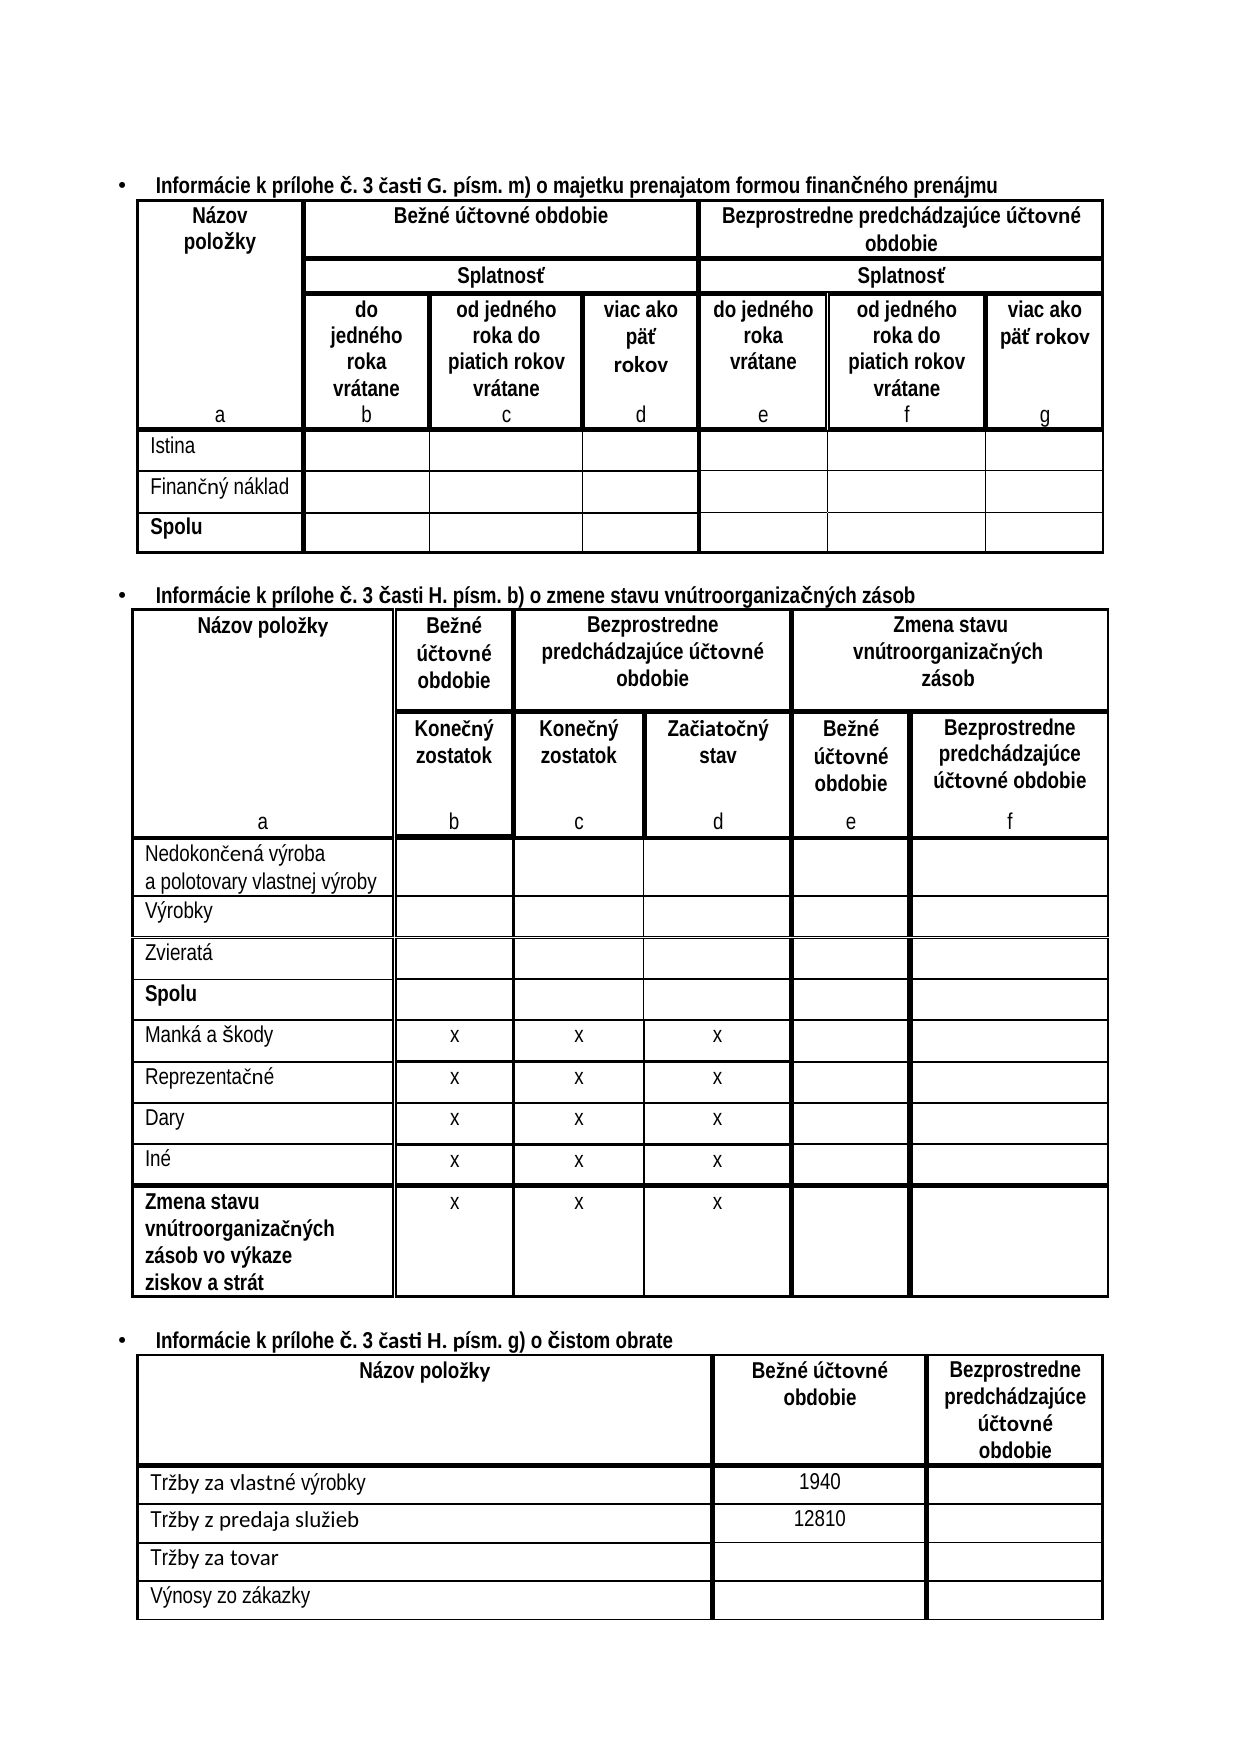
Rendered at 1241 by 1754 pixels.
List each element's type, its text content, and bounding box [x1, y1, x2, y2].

table_cell Tržby za vlastné výrobky [139, 1468, 710, 1503]
table_cell Spolu [134, 980, 392, 1019]
table_header Bezprostredne predchádzajúce účtovné obdobie [516, 611, 789, 709]
table_cell e [701, 401, 825, 427]
table_cell [986, 471, 1102, 512]
table_cell [929, 1468, 1101, 1503]
table_cell [515, 840, 643, 895]
table_cell Spolu [139, 514, 301, 551]
table_cell 12810 [715, 1505, 924, 1542]
table_cell [794, 1104, 907, 1143]
table_cell [701, 513, 827, 551]
table_cell [583, 432, 697, 470]
table_cell [430, 514, 582, 551]
table_cell g [988, 401, 1101, 427]
table_cell [701, 432, 827, 470]
table_cell [794, 1188, 907, 1295]
table_cell [794, 1063, 907, 1102]
table_cell e [794, 808, 907, 836]
table_cell a [139, 401, 301, 427]
table_cell [913, 1188, 1107, 1295]
table_cell Reprezentačné [134, 1063, 392, 1102]
table_cell Zvieratá [134, 939, 392, 979]
table_cell x [515, 1021, 643, 1060]
table_cell Tržby za tovar [139, 1544, 710, 1580]
table_cell x [645, 1021, 789, 1060]
table_cell [583, 514, 697, 551]
table_cell [583, 472, 697, 512]
table_cell Zmena stavu vnútroorganizačných zásob vo výkaze ziskov a strát [134, 1188, 392, 1295]
table_cell [397, 980, 512, 1019]
table_header Názov položky [134, 611, 392, 808]
table_cell Konečný zostatok [516, 714, 642, 808]
table_header Bezprostredne predchádzajúce účtovné obdobie [929, 1356, 1101, 1463]
table_cell Výnosy zo zákazky [139, 1582, 710, 1619]
table_cell [913, 980, 1107, 1019]
table_cell x [515, 1063, 643, 1102]
table_cell b [306, 401, 427, 427]
table_cell x [645, 1063, 789, 1102]
table_cell [794, 1021, 907, 1061]
table_cell od jedného roka do piatich rokov vrátane [830, 296, 983, 401]
table_header Názov položky [139, 202, 301, 401]
table_header Názov položky [139, 1356, 710, 1463]
table_cell x [515, 1104, 643, 1143]
table_cell d [647, 808, 789, 836]
table_cell [794, 939, 907, 978]
table_cell viac ako päť rokov [988, 296, 1101, 401]
table_cell [794, 1145, 907, 1183]
table_cell Finančný náklad [139, 472, 301, 512]
table_cell [913, 840, 1107, 895]
table_cell x [645, 1188, 789, 1295]
table_cell Manká a škody [134, 1021, 392, 1061]
table_cell x [397, 1146, 512, 1183]
table_cell 1940 [715, 1468, 924, 1503]
table_cell x [515, 1188, 643, 1295]
table_cell x [397, 1188, 512, 1295]
table_cell c [432, 401, 580, 427]
table_cell [515, 897, 643, 936]
table_header Zmena stavu vnútroorganizačných zásob [794, 611, 1107, 709]
table_cell [715, 1582, 924, 1619]
table_cell [828, 471, 985, 512]
table_cell [397, 840, 512, 895]
table_cell [828, 513, 985, 551]
table_cell [701, 471, 827, 512]
table_cell [913, 897, 1107, 936]
list Informácie k prílohe č. 3 časti H. písm. g) o čistom obrate [118, 1326, 1122, 1354]
table_cell [794, 897, 907, 936]
table_cell [644, 980, 789, 1019]
list Informácie k prílohe č. 3 časti G. písm. m) o majetku prenajatom formou finančného prenájmu [118, 171, 1122, 199]
table_cell Tržby z predaja služieb [139, 1505, 710, 1542]
table_cell [929, 1543, 1101, 1580]
table_cell [828, 432, 985, 470]
table_cell [306, 432, 429, 470]
table_cell x [397, 1063, 512, 1102]
table_cell Výrobky [134, 897, 392, 936]
table_header Bežné účtovné obdobie [306, 202, 696, 256]
table_cell [913, 1021, 1107, 1061]
table_cell x [397, 1104, 512, 1143]
table_cell Splatnosť [306, 261, 696, 291]
table_cell do jedného roka vrátane [306, 296, 427, 401]
table_cell [913, 939, 1107, 978]
table_cell [913, 1063, 1107, 1102]
table_header Bežné účtovné obdobie [715, 1356, 924, 1463]
table_cell [794, 840, 907, 895]
table_cell [986, 432, 1102, 470]
table_cell [986, 513, 1102, 551]
table_cell x [515, 1146, 643, 1183]
table_cell Dary [134, 1104, 392, 1143]
table_cell f [913, 808, 1107, 836]
table_cell [306, 514, 429, 551]
table_cell Istina [139, 432, 301, 470]
table_cell viac ako päť rokov [585, 296, 696, 401]
table_cell [644, 897, 789, 936]
table_cell [515, 980, 643, 1019]
table_cell [397, 897, 512, 936]
table_cell d [585, 401, 696, 427]
table_cell Konečný zostatok [397, 714, 511, 808]
table_cell [913, 1104, 1107, 1143]
table_cell a [134, 808, 392, 836]
table_cell [515, 939, 643, 978]
table_cell b [397, 808, 511, 834]
table_cell Nedokončená výroba a polotovary vlastnej výroby [134, 840, 392, 895]
table_cell do jedného roka vrátane [701, 296, 825, 401]
table_cell [929, 1582, 1101, 1619]
table_cell [715, 1543, 924, 1580]
table_cell Začiatočný stav [647, 714, 789, 808]
table_cell [913, 1145, 1107, 1183]
table_cell x [645, 1146, 789, 1183]
table_cell [430, 432, 582, 470]
table_cell [306, 472, 429, 512]
list Informácie k prílohe č. 3 časti H. písm. b) o zmene stavu vnútroorganizačných zásob [118, 582, 1122, 608]
table_cell c [516, 808, 642, 836]
table_cell x [397, 1021, 512, 1060]
table_cell f [830, 401, 983, 427]
table_cell Bezprostredne predchádzajúce účtovné obdobie [913, 714, 1107, 808]
table_cell [644, 939, 789, 978]
table_header Bežné účtovné obdobie [397, 611, 511, 709]
table_cell Splatnosť [701, 261, 1101, 291]
table_header Bezprostredne predchádzajúce účtovné obdobie [701, 202, 1101, 256]
table_cell od jedného roka do piatich rokov vrátane [432, 296, 580, 401]
table_cell [794, 980, 907, 1019]
table_cell Iné [134, 1145, 392, 1183]
table_cell [929, 1505, 1101, 1542]
table_cell Bežné účtovné obdobie [794, 714, 907, 808]
table_cell x [645, 1104, 789, 1143]
table_cell [397, 939, 512, 978]
table_cell [430, 472, 582, 512]
table_cell [644, 840, 789, 895]
